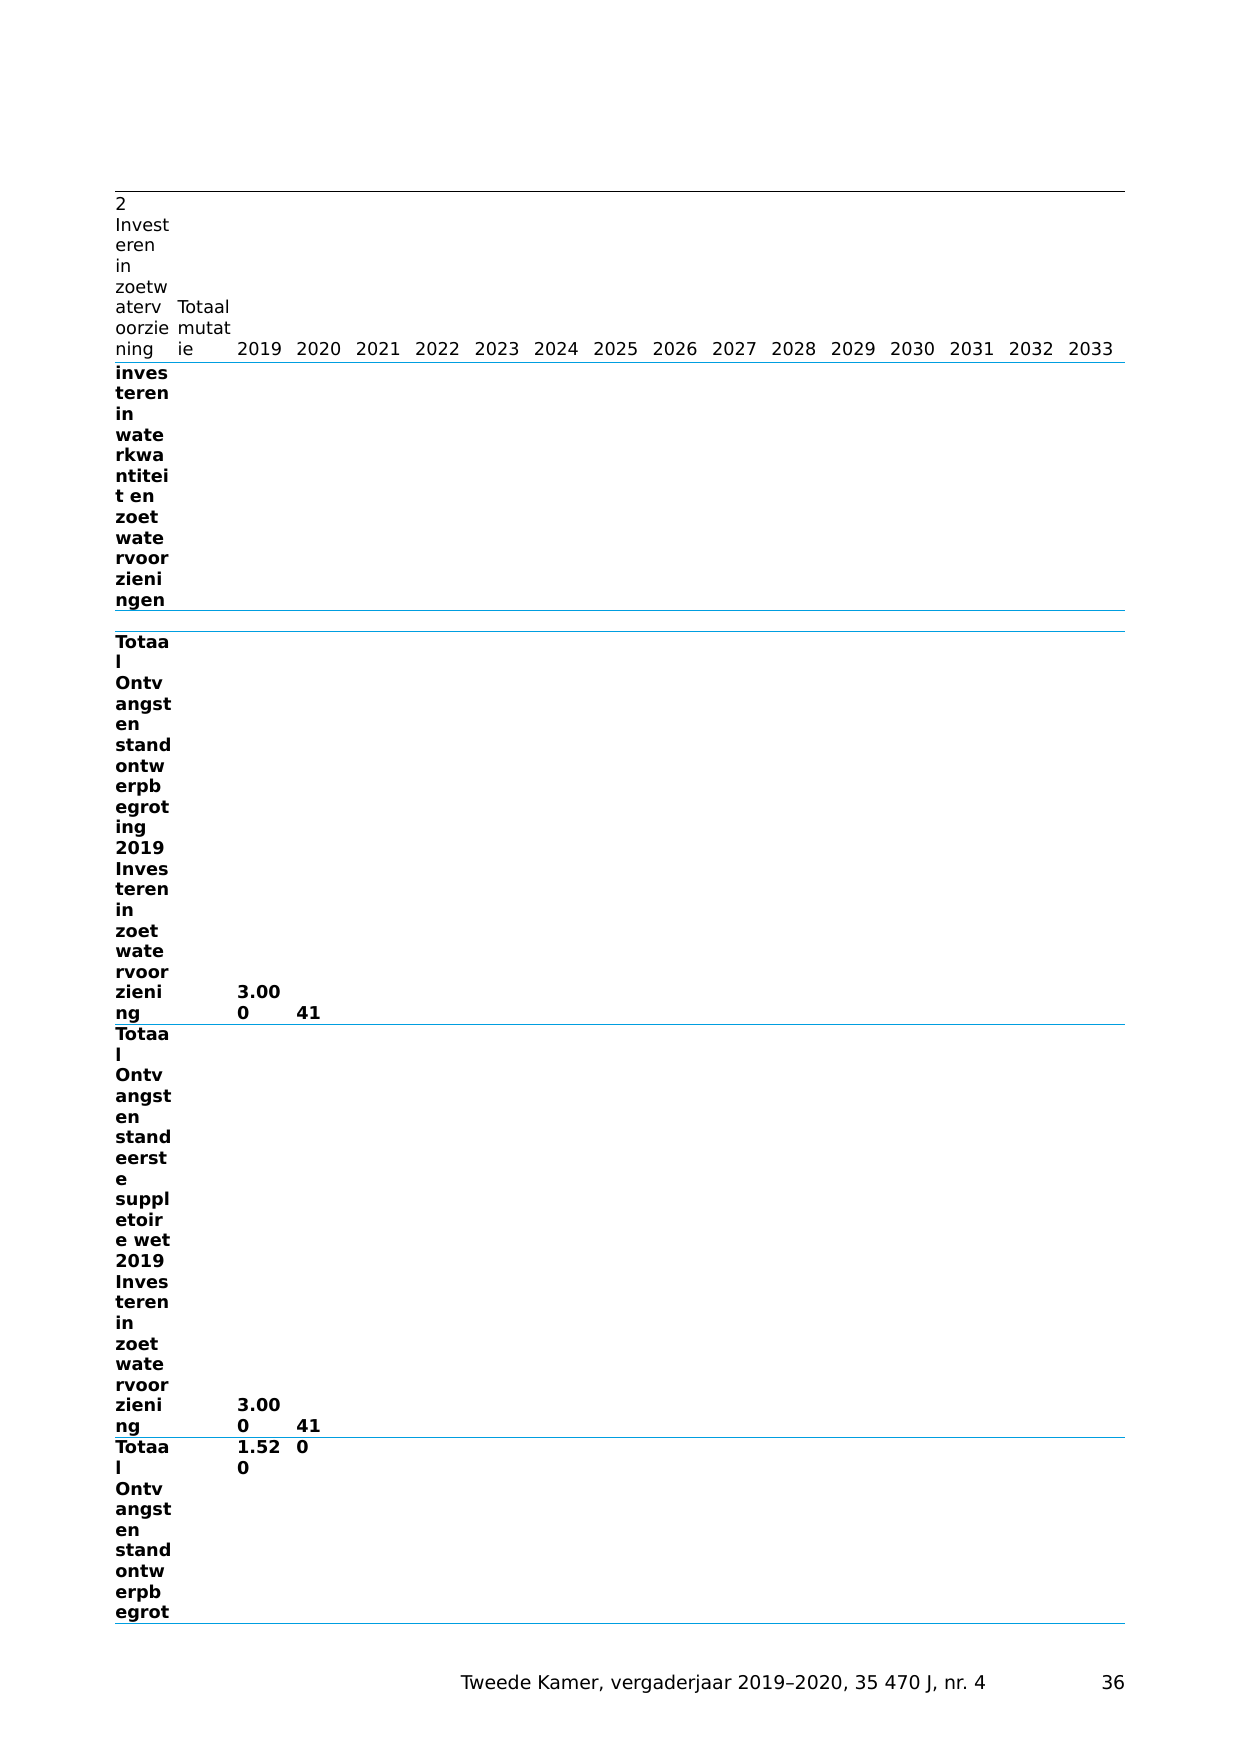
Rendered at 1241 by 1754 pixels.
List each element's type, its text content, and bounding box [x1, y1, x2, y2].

table_cell [293, 363, 353, 610]
table_cell [768, 363, 828, 610]
table_cell [353, 1438, 412, 1623]
table_cell [590, 632, 649, 1024]
table_cell [531, 1025, 590, 1437]
table_cell [650, 1025, 709, 1437]
table_cell [1065, 611, 1125, 631]
table_cell [650, 363, 709, 610]
table_cell [828, 1438, 887, 1623]
table_cell [175, 363, 234, 610]
table_cell [590, 611, 649, 631]
table_header 2031 [946, 192, 1006, 362]
table_cell [1006, 1025, 1065, 1437]
table_cell [590, 1025, 649, 1437]
table_cell [709, 363, 768, 610]
table_cell [412, 363, 471, 610]
table_cell Totaal Ontvangsten stand ontwerpbegrot [115, 1438, 174, 1623]
table_cell [768, 611, 828, 631]
table_header 2021 [353, 192, 412, 362]
table_cell [471, 1438, 531, 1623]
table_cell [412, 632, 471, 1024]
table_cell [353, 611, 412, 631]
table_cell [531, 1438, 590, 1623]
table_cell [531, 363, 590, 610]
table_cell [828, 363, 887, 610]
table_cell 41 [293, 1025, 353, 1437]
table_cell [946, 363, 1006, 610]
table_cell 41 [293, 632, 353, 1024]
table_cell [709, 632, 768, 1024]
table_cell [650, 1438, 709, 1623]
table_cell [353, 363, 412, 610]
table_cell [412, 1025, 471, 1437]
table_cell [1006, 632, 1065, 1024]
table_cell [293, 611, 353, 631]
table_cell [1065, 363, 1125, 610]
table_cell [115, 611, 174, 631]
table_cell Totaal Ontvangsten stand ontwerpbegroting 2019 Investeren in zoetwatervoorziening [115, 632, 174, 1024]
table_cell [412, 1438, 471, 1623]
table_cell [946, 1438, 1006, 1623]
table_header 2033 [1065, 192, 1125, 362]
table_header 2025 [590, 192, 649, 362]
table_cell [650, 632, 709, 1024]
table_cell [590, 1438, 649, 1623]
table_header 2023 [471, 192, 531, 362]
table_cell Totaal Ontvangsten stand eerste suppletoire wet 2019 Investeren in zoetwatervoorziening [115, 1025, 174, 1437]
table_cell [412, 611, 471, 631]
table_cell 0 [293, 1438, 353, 1623]
table_header 2028 [768, 192, 828, 362]
table_header 2026 [650, 192, 709, 362]
table_cell [531, 632, 590, 1024]
table_cell [828, 1025, 887, 1437]
table_cell [768, 1025, 828, 1437]
table_cell [709, 1438, 768, 1623]
table_header 2022 [412, 192, 471, 362]
table_cell [1065, 632, 1125, 1024]
table_cell [887, 611, 946, 631]
table_header 2 Investeren in zoetwatervoorziening [115, 192, 174, 362]
table_cell investeren in waterkwantiteit en zoetwatervoorzieningen [115, 363, 174, 610]
table_cell [946, 611, 1006, 631]
table_header 2029 [828, 192, 887, 362]
table_cell [175, 611, 234, 631]
table_cell [1006, 611, 1065, 631]
table_cell [1006, 363, 1065, 610]
table_cell [175, 1438, 234, 1623]
table_cell [828, 611, 887, 631]
table_cell [768, 1438, 828, 1623]
table_cell [887, 1438, 946, 1623]
table_cell 1.520 [234, 1438, 293, 1623]
table_cell [353, 632, 412, 1024]
table_cell [887, 1025, 946, 1437]
table_cell [471, 1025, 531, 1437]
table_cell [471, 363, 531, 610]
table_cell [1065, 1025, 1125, 1437]
table_cell [234, 611, 293, 631]
table_cell [471, 632, 531, 1024]
table_header 2024 [531, 192, 590, 362]
table_cell [471, 611, 531, 631]
table_cell [946, 1025, 1006, 1437]
table_cell [531, 611, 590, 631]
table_cell [828, 632, 887, 1024]
table_cell 3.000 [234, 1025, 293, 1437]
table_cell [887, 632, 946, 1024]
table_cell [353, 1025, 412, 1437]
table_cell [1006, 1438, 1065, 1623]
table_cell [887, 363, 946, 610]
table_header 2032 [1006, 192, 1065, 362]
table_cell [709, 611, 768, 631]
table_cell [768, 632, 828, 1024]
table_cell 3.000 [234, 632, 293, 1024]
table_cell [709, 1025, 768, 1437]
table_cell [234, 363, 293, 610]
table_header 2027 [709, 192, 768, 362]
table_header 2030 [887, 192, 946, 362]
table_cell [590, 363, 649, 610]
table_cell [175, 632, 234, 1024]
table_cell [946, 632, 1006, 1024]
table_header 2019 [234, 192, 293, 362]
table_header 2020 [293, 192, 353, 362]
table_cell [650, 611, 709, 631]
table_cell [175, 1025, 234, 1437]
table_header Totaal mutatie [175, 192, 234, 362]
table_cell [1065, 1438, 1125, 1623]
